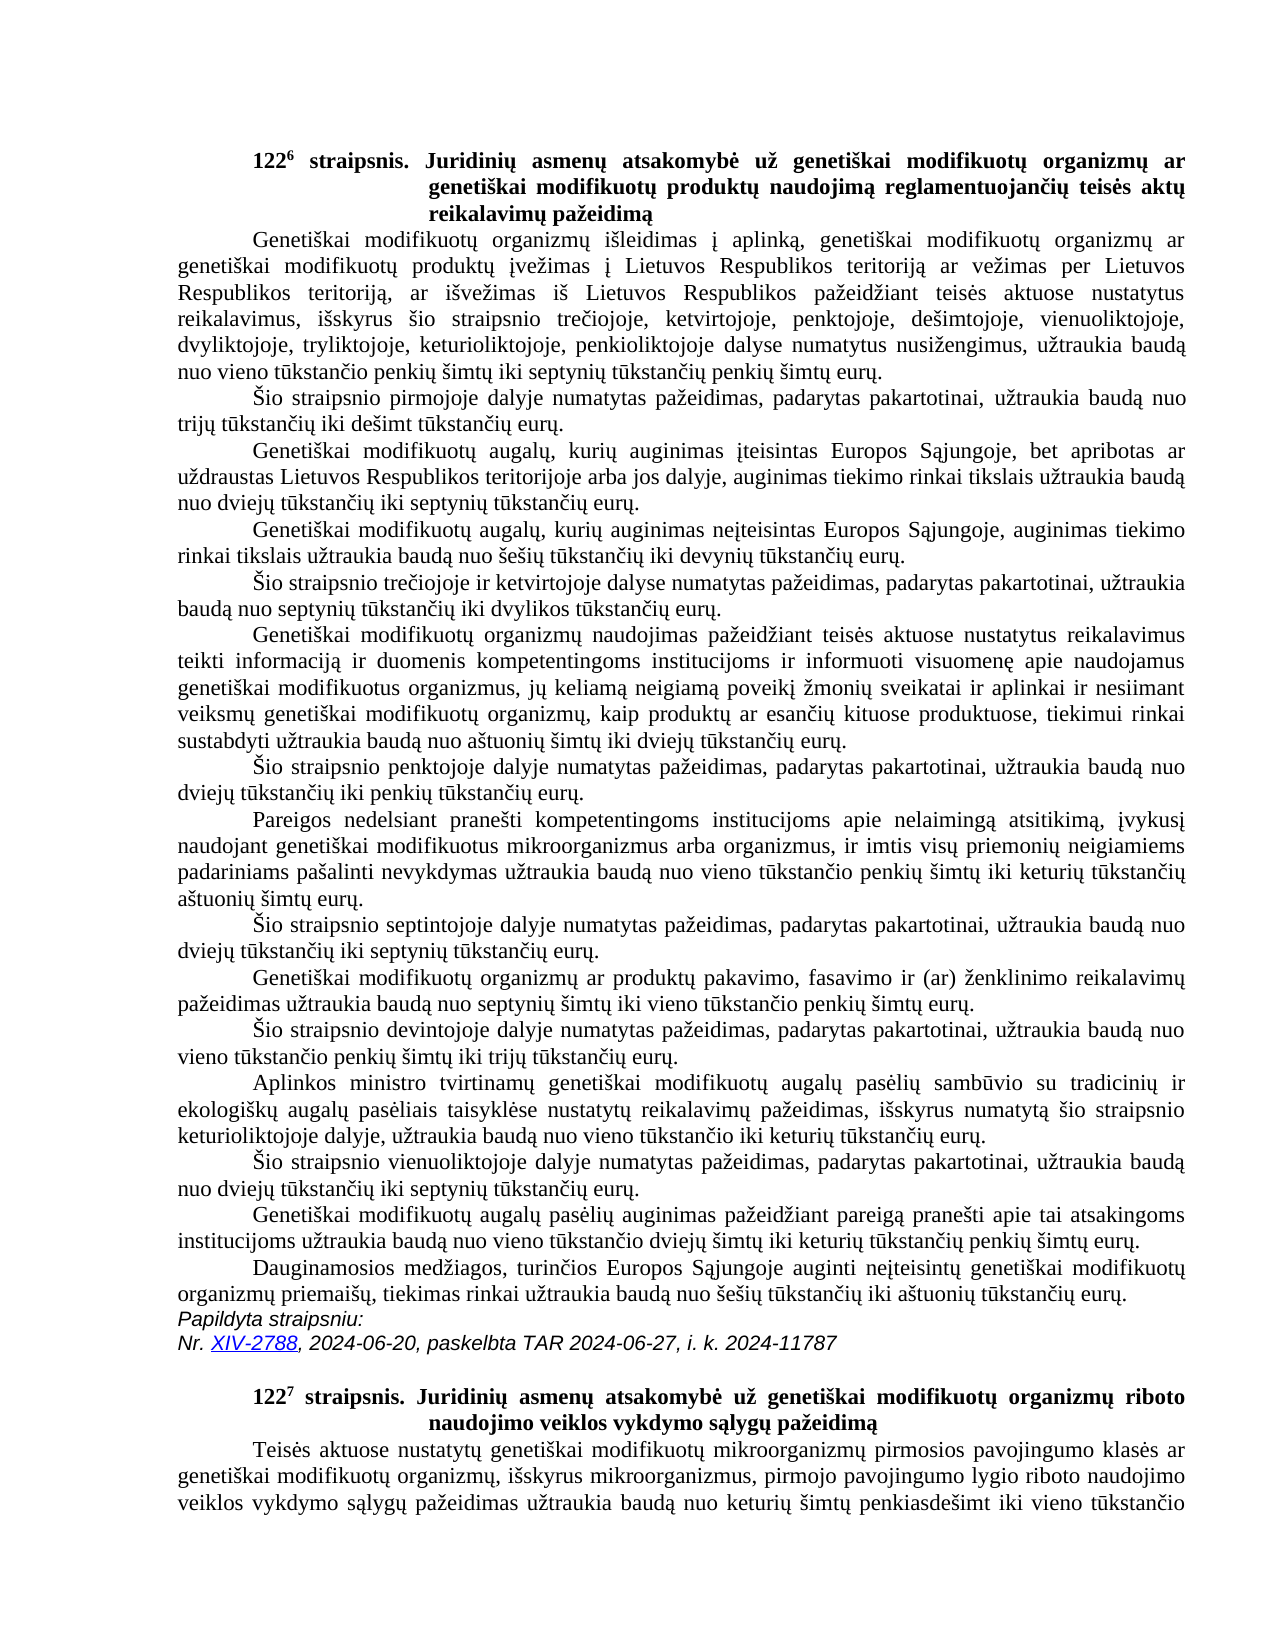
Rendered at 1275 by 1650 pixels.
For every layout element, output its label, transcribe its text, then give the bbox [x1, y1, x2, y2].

text Genetiškai modifikuotų organizmų išleidimas į aplinką, genetiškai modifikuotų organizmų ar genetiškai modifikuotų produktų įvežimas į Lietuvos Respublikos teritoriją ar vežimas per Lietuvos Respublikos teritoriją, ar išvežimas iš Lietuvos Respublikos pažeidžiant teisės aktuose nustatytus reikalavimus, išskyrus šio straipsnio trečiojoje, ketvirtojoje, penktojoje, dešimtojoje, vienuoliktojoje, dvyliktojoje, tryliktojoje, keturioliktojoje, penkioliktojoje dalyse numatytus nusižengimus, užtraukia baudą nuo vieno tūkstančio penkių šimtų iki septynių tūkstančių penkių šimtų eurų. [177, 226, 1186, 384]
text Šio straipsnio trečiojoje ir ketvirtojoje dalyse numatytas pažeidimas, padarytas pakartotinai, užtraukia baudą nuo septynių tūkstančių iki dvylikos tūkstančių eurų. [177, 568, 1186, 621]
text Papildyta straipsniu: [177, 1306, 1186, 1330]
text Genetiškai modifikuotų organizmų naudojimas pažeidžiant teisės aktuose nustatytus reikalavimus teikti informaciją ir duomenis kompetentingoms institucijoms ir informuoti visuomenę apie naudojamus genetiškai modifikuotus organizmus, jų keliamą neigiamą poveikį žmonių sveikatai ir aplinkai ir nesiimant veiksmų genetiškai modifikuotų organizmų, kaip produktų ar esančių kituose produktuose, tiekimui rinkai sustabdyti užtraukia baudą nuo aštuonių šimtų iki dviejų tūkstančių eurų. [177, 621, 1186, 753]
text Nr. XIV-2788, 2024-06-20, paskelbta TAR 2024-06-27, i. k. 2024-11787 [177, 1330, 1186, 1354]
text Aplinkos ministro tvirtinamų genetiškai modifikuotų augalų pasėlių sambūvio su tradicinių ir ekologiškų augalų pasėliais taisyklėse nustatytų reikalavimų pažeidimas, išskyrus numatytą šio straipsnio keturioliktojoje dalyje, užtraukia baudą nuo vieno tūkstančio iki keturių tūkstančių eurų. [177, 1069, 1186, 1148]
text 1226 straipsnis. Juridinių asmenų atsakomybė už genetiškai modifikuotų organizmų ar genetiškai modifikuotų produktų naudojimą reglamentuojančių teisės aktų reikalavimų pažeidimą [252, 147, 1186, 226]
text Teisės aktuose nustatytų genetiškai modifikuotų mikroorganizmų pirmosios pavojingumo klasės ar genetiškai modifikuotų organizmų, išskyrus mikroorganizmus, pirmojo pavojingumo lygio riboto naudojimo veiklos vykdymo sąlygų pažeidimas užtraukia baudą nuo keturių šimtų penkiasdešimt iki vieno tūkstančio [177, 1436, 1186, 1515]
text Genetiškai modifikuotų organizmų ar produktų pakavimo, fasavimo ir (ar) ženklinimo reikalavimų pažeidimas užtraukia baudą nuo septynių šimtų iki vieno tūkstančio penkių šimtų eurų. [177, 964, 1186, 1017]
text Genetiškai modifikuotų augalų, kurių auginimas neįteisintas Europos Sąjungoje, auginimas tiekimo rinkai tikslais užtraukia baudą nuo šešių tūkstančių iki devynių tūkstančių eurų. [177, 516, 1186, 568]
text Šio straipsnio septintojoje dalyje numatytas pažeidimas, padarytas pakartotinai, užtraukia baudą nuo dviejų tūkstančių iki septynių tūkstančių eurų. [177, 911, 1186, 964]
text Šio straipsnio vienuoliktojoje dalyje numatytas pažeidimas, padarytas pakartotinai, užtraukia baudą nuo dviejų tūkstančių iki septynių tūkstančių eurų. [177, 1148, 1186, 1201]
text Šio straipsnio penktojoje dalyje numatytas pažeidimas, padarytas pakartotinai, užtraukia baudą nuo dviejų tūkstančių iki penkių tūkstančių eurų. [177, 753, 1186, 806]
text Genetiškai modifikuotų augalų pasėlių auginimas pažeidžiant pareigą pranešti apie tai atsakingoms institucijoms užtraukia baudą nuo vieno tūkstančio dviejų šimtų iki keturių tūkstančių penkių šimtų eurų. [177, 1201, 1186, 1254]
text Pareigos nedelsiant pranešti kompetentingoms institucijoms apie nelaimingą atsitikimą, įvykusį naudojant genetiškai modifikuotus mikroorganizmus arba organizmus, ir imtis visų priemonių neigiamiems padariniams pašalinti nevykdymas užtraukia baudą nuo vieno tūkstančio penkių šimtų iki keturių tūkstančių aštuonių šimtų eurų. [177, 806, 1186, 911]
text Genetiškai modifikuotų augalų, kurių auginimas įteisintas Europos Sąjungoje, bet apribotas ar uždraustas Lietuvos Respublikos teritorijoje arba jos dalyje, auginimas tiekimo rinkai tikslais užtraukia baudą nuo dviejų tūkstančių iki septynių tūkstančių eurų. [177, 437, 1186, 516]
text Šio straipsnio devintojoje dalyje numatytas pažeidimas, padarytas pakartotinai, užtraukia baudą nuo vieno tūkstančio penkių šimtų iki trijų tūkstančių eurų. [177, 1017, 1186, 1069]
text Šio straipsnio pirmojoje dalyje numatytas pažeidimas, padarytas pakartotinai, užtraukia baudą nuo trijų tūkstančių iki dešimt tūkstančių eurų. [177, 384, 1186, 437]
text 1227 straipsnis. Juridinių asmenų atsakomybė už genetiškai modifikuotų organizmų riboto naudojimo veiklos vykdymo sąlygų pažeidimą [252, 1383, 1186, 1436]
text Dauginamosios medžiagos, turinčios Europos Sąjungoje auginti neįteisintų genetiškai modifikuotų organizmų priemaišų, tiekimas rinkai užtraukia baudą nuo šešių tūkstančių iki aštuonių tūkstančių eurų. [177, 1254, 1186, 1306]
